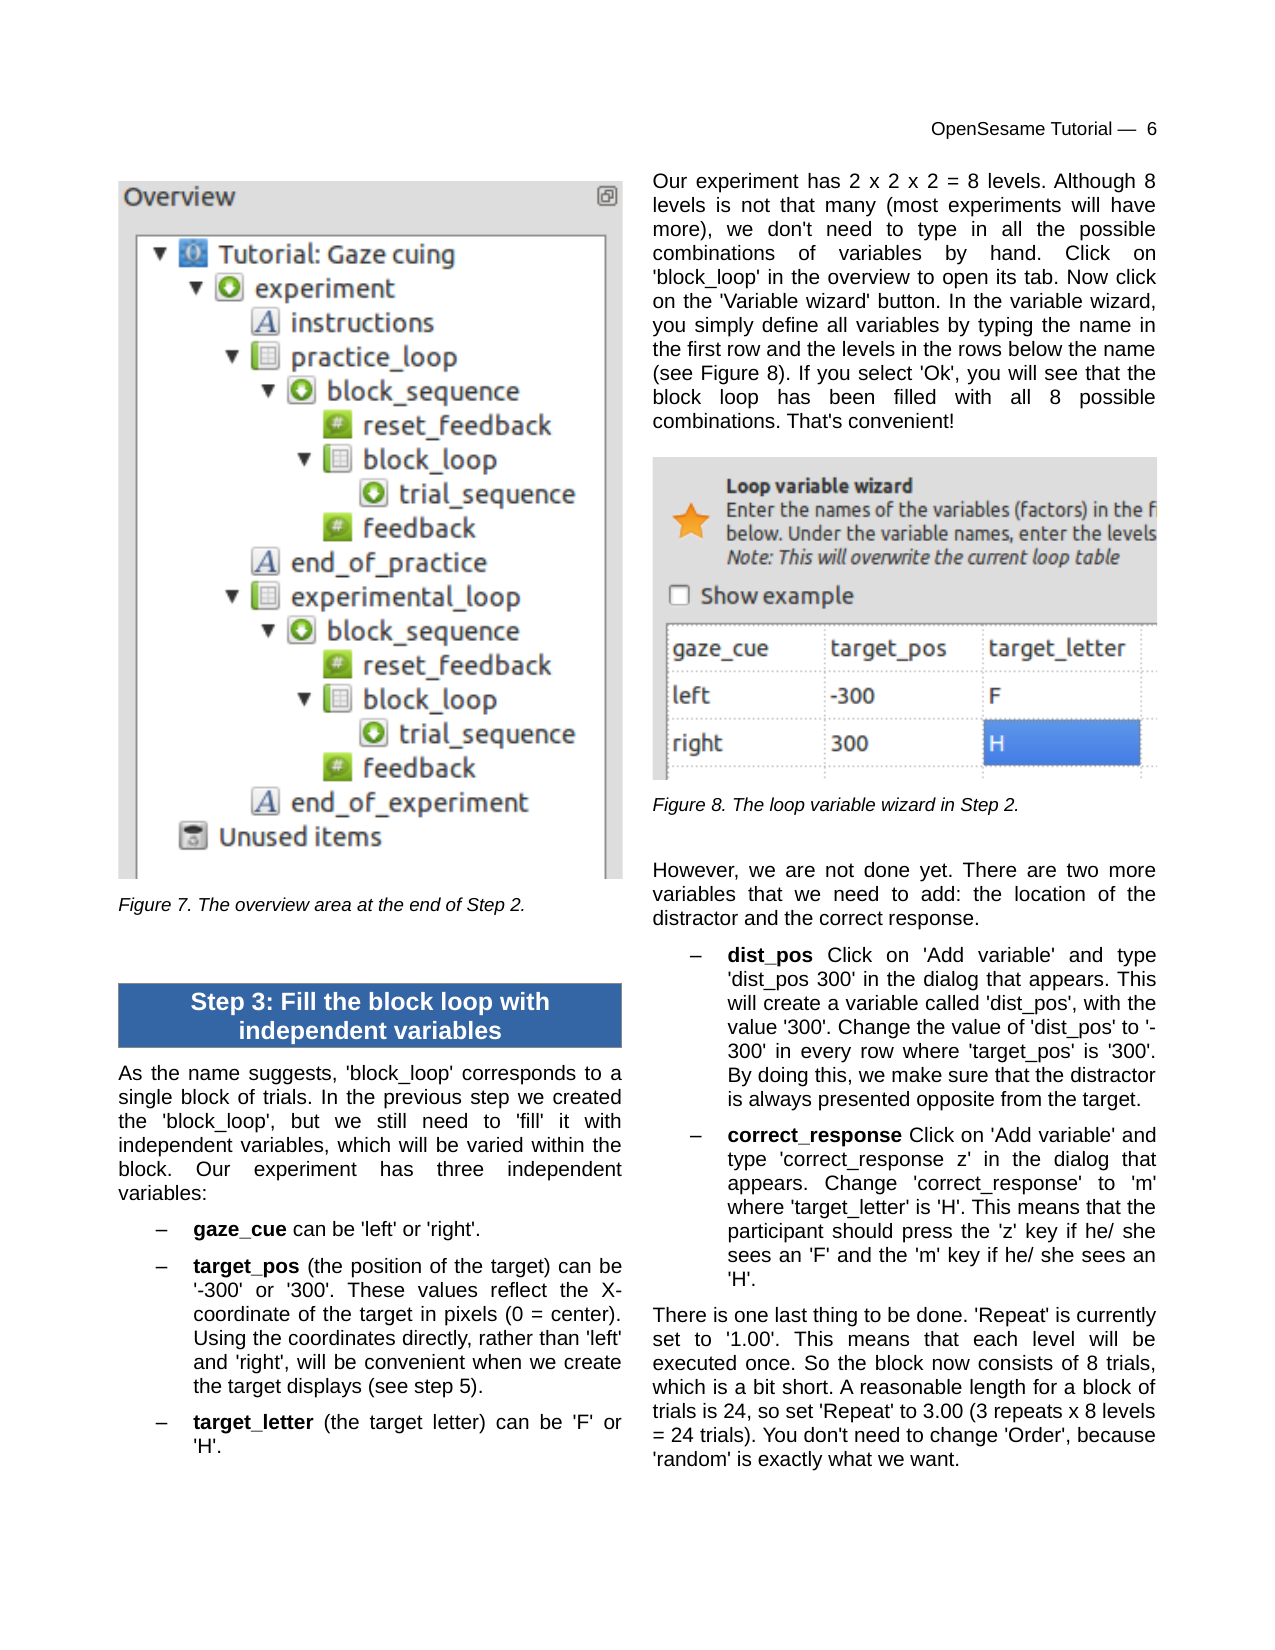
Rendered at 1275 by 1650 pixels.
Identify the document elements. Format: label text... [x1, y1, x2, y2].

text Figure 8. The loop variable wizard in Step 2. [652, 780, 1157, 816]
text There is one last thing to be done. 'Repeat' is currently set to '1.00'. This means that each level will be executed once. So the block now consists of 8 trials, which is a bit short. A reasonable length for a block of trials is 24, so set 'Repeat' to 3.00 (3 repeats x 8 levels = 24 trials). You don't need to change 'Order', because 'random' is exactly what we want. [652, 1303, 1157, 1471]
text Our experiment has 2 x 2 x 2 = 8 levels. Although 8 levels is not that many (most experiments will have more), we don't need to type in all the possible combinations of variables by hand. Click on 'block_loop' in the overview to open its tab. Now click on the 'Variable wizard' button. In the variable wizard, you simply define all variables by typing the name in the first row and the levels in the rows below the name (see Figure 8). If you select 'Ok', you will see that the block loop has been filled with all 8 possible combinations. That's convenient! [652, 169, 1157, 433]
picture [652, 457, 1158, 780]
list gaze_cue can be 'left' or 'right'. [156, 1217, 622, 1241]
text Figure 7. The overview area at the end of Step 2. [118, 879, 622, 915]
list correct_response Click on 'Add variable' and type 'correct_response z' in the dialog that appears. Change 'correct_response' to 'm' where 'target_letter' is 'H'. This means that the participant should press the 'z' key if he/ she sees an 'F' and the 'm' key if he/ she sees an 'H'. [690, 1123, 1157, 1291]
list target_letter (the target letter) can be 'F' or 'H'. [156, 1410, 622, 1458]
subtitle Step 3: Fill the block loop with independent variables [119, 984, 621, 1047]
list target_pos (the position of the target) can be '-300' or '300'. These values reflect the X-coordinate of the target in pixels (0 = center). Using the coordinates directly, rather than 'left' and 'right', will be convenient when we create the target displays (see step 5). [156, 1254, 622, 1398]
picture [118, 181, 623, 879]
list dist_pos Click on 'Add variable' and type 'dist_pos 300' in the dialog that appears. This will create a variable called 'dist_pos', with the value '300'. Change the value of 'dist_pos' to '-300' in every row where 'target_pos' is '300'. By doing this, we make sure that the distractor is always presented opposite from the target. [690, 943, 1157, 1111]
text However, we are not done yet. There are two more variables that we need to add: the location of the distractor and the correct response. [652, 858, 1157, 930]
text As the name suggests, 'block_loop' corresponds to a single block of trials. In the previous step we created the 'block_loop', but we still need to 'fill' it with independent variables, which will be varied within the block. Our experiment has three independent variables: [118, 1061, 622, 1205]
